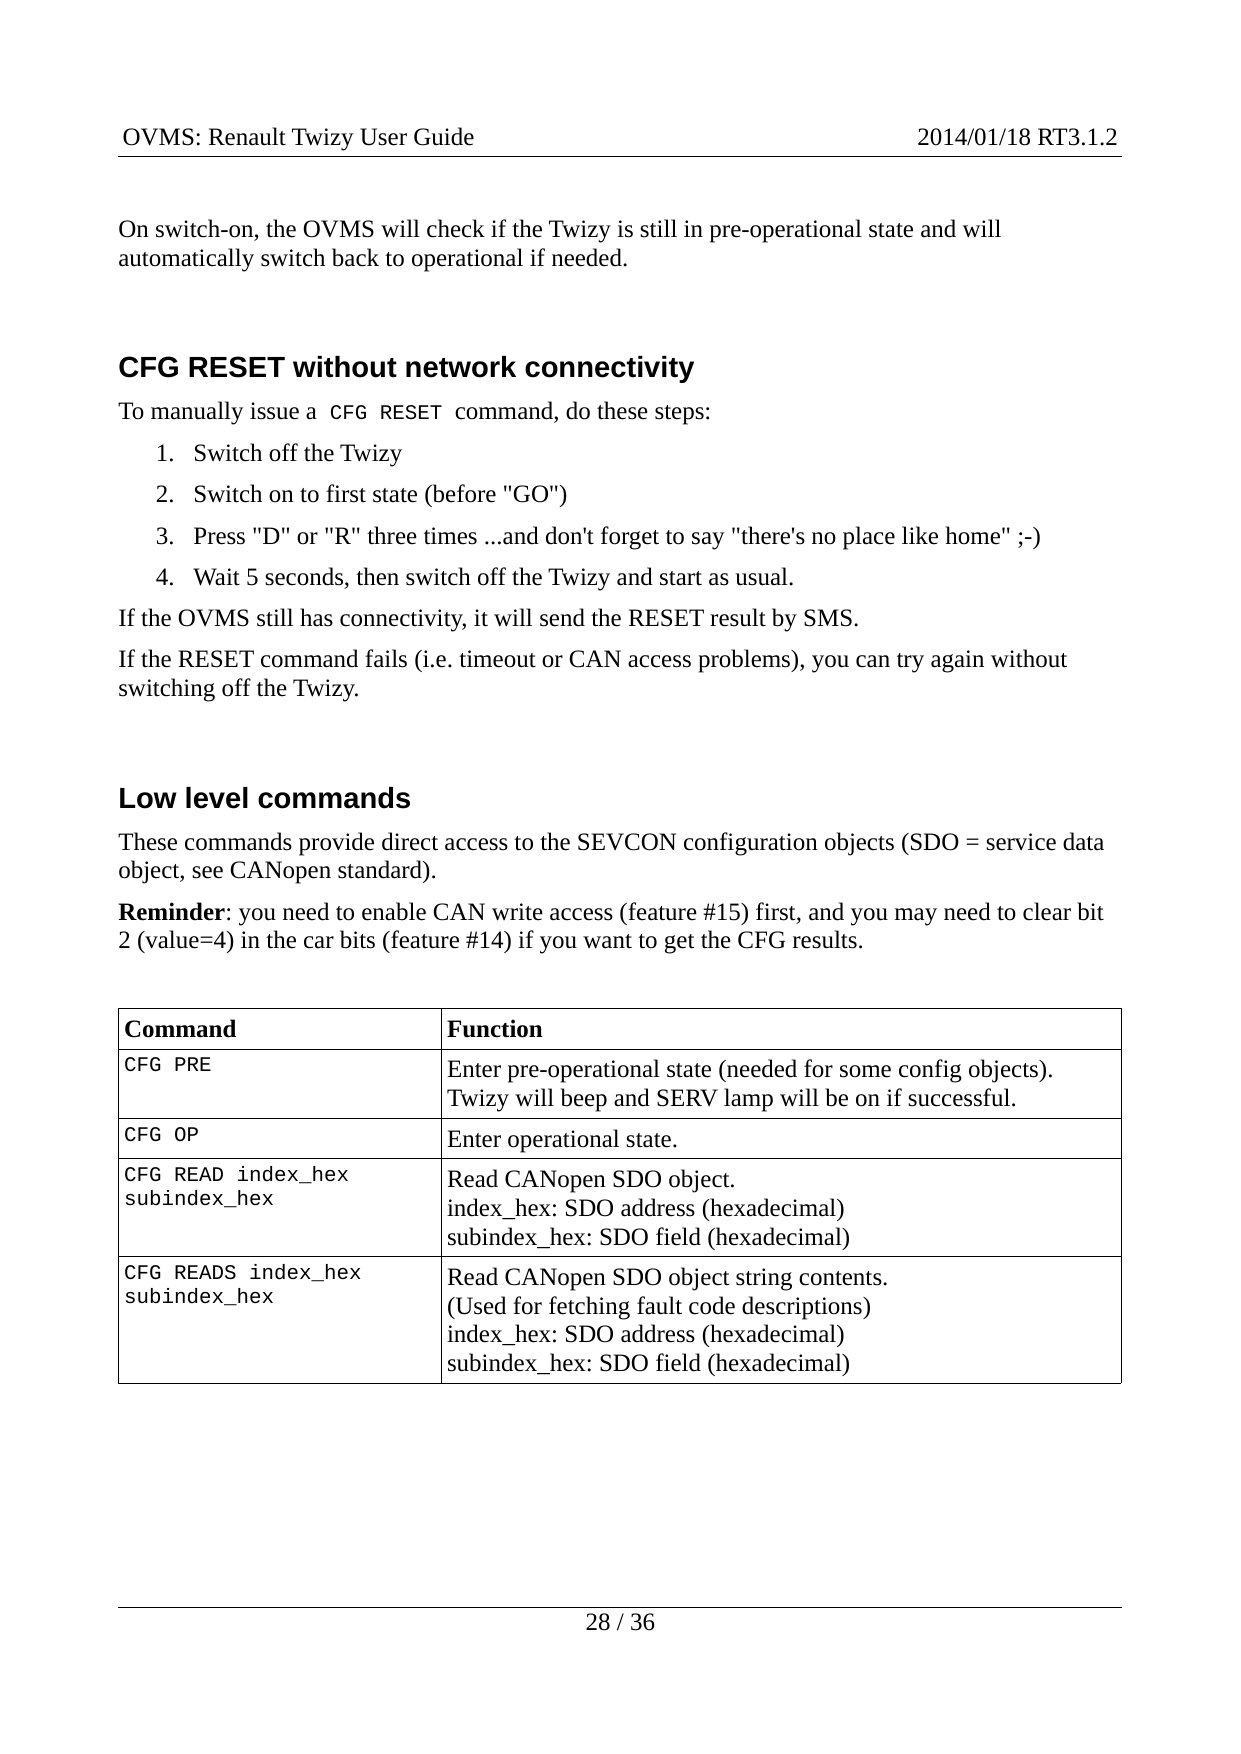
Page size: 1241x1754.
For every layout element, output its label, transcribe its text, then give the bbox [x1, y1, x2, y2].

table_cell CFG OP [119, 1119, 441, 1158]
table_cell Enter pre-operational state (needed for some config objects). Twizy will beep and SERV lamp will be on if successful. [442, 1050, 1121, 1118]
table_cell Read CANopen SDO object string contents. (Used for fetching fault code descriptions) index_hex: SDO address (hexadecimal) subindex_hex: SDO field (hexadecimal) [442, 1257, 1121, 1383]
list Switch off the Twizy [156, 438, 1122, 467]
text Reminder: you need to enable CAN write access (feature #15) first, and you may need to clear bit 2 (value=4) in the car bits (feature #14) if you want to get the CFG results. [118, 897, 1122, 954]
text To manually issue a CFG RESET command, do these steps: [118, 396, 1122, 426]
table_header Command [119, 1009, 441, 1048]
table_cell CFG READ index_hex subindex_hex [119, 1159, 441, 1256]
table_cell CFG PRE [119, 1050, 441, 1118]
text These commands provide direct access to the SEVCON configuration objects (SDO = service data object, see CANopen standard). [118, 827, 1122, 884]
text If the RESET command fails (i.e. timeout or CAN access problems), you can try again without switching off the Twizy. [118, 644, 1122, 702]
table_header Function [442, 1009, 1121, 1048]
table_cell CFG READS index_hex subindex_hex [119, 1257, 441, 1383]
table_cell Enter operational state. [442, 1119, 1121, 1158]
table_cell Read CANopen SDO object. index_hex: SDO address (hexadecimal) subindex_hex: SDO field (hexadecimal) [442, 1159, 1121, 1256]
text On switch-on, the OVMS will check if the Twizy is still in pre-operational state and will automatically switch back to operational if needed. [118, 214, 1122, 271]
list Press "D" or "R" three times ...and don't forget to say "there's no place like home" ;-) [156, 521, 1122, 549]
subtitle Low level commands [118, 781, 1122, 814]
subtitle CFG RESET without network connectivity [118, 350, 1122, 384]
text If the OVMS still has connectivity, it will send the RESET result by SMS. [118, 603, 1122, 632]
list Switch on to first state (before "GO") [156, 479, 1122, 508]
list Wait 5 seconds, then switch off the Twizy and start as usual. [156, 562, 1122, 591]
